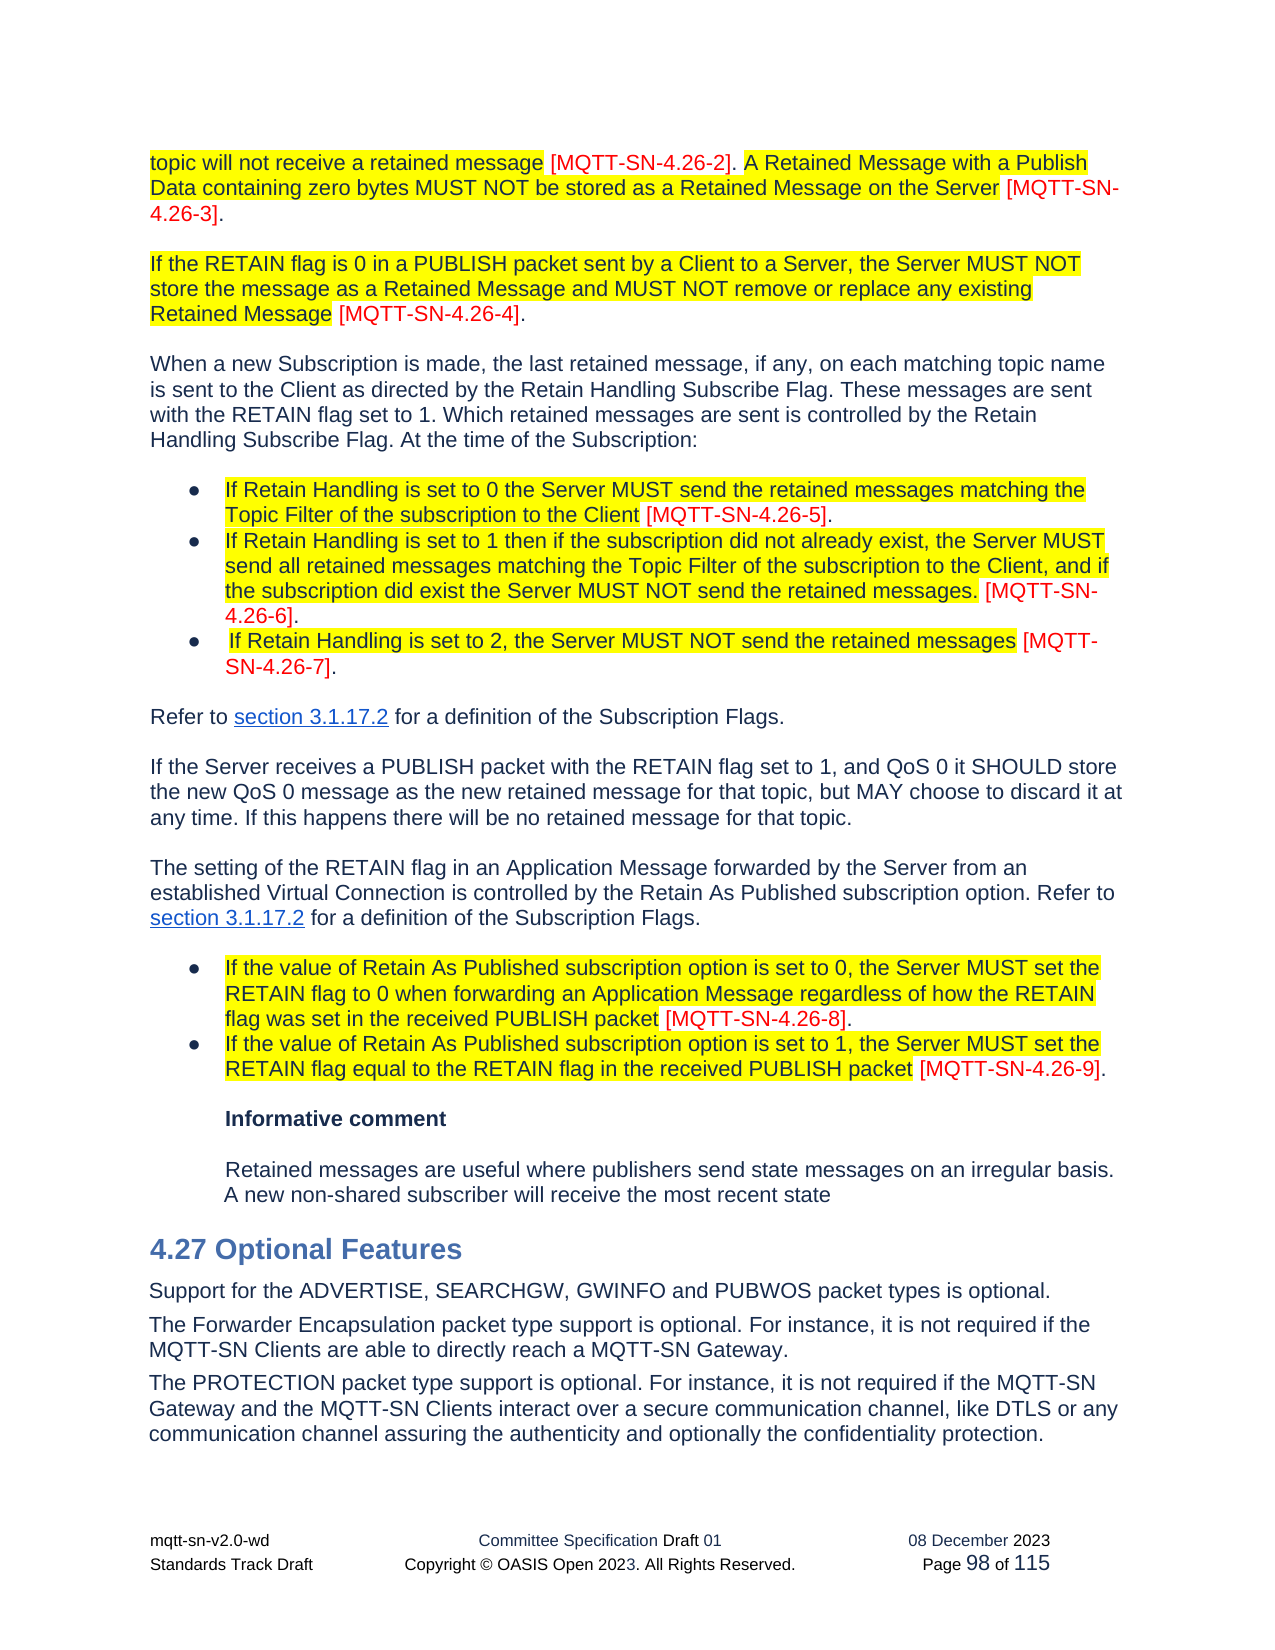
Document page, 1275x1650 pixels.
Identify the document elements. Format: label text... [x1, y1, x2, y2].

text The setting of the RETAIN flag in an Application Message forwarded by the Server from an established Virtual Connection is controlled by the Retain As Published subscription option. Refer to section 3.1.17.2 for a definition of the Subscription Flags. [150, 854, 1125, 930]
list If the value of Retain As Published subscription option is set to 1, the Server MUST set the RETAIN flag equal to the RETAIN flag in the received PUBLISH packet [MQTT-SN-4.26-9]. [187, 1031, 1125, 1081]
list If Retain Handling is set to 2, the Server MUST NOT send the retained messages [MQTT-SN-4.26-7]. [187, 628, 1125, 679]
text If the Server receives a PUBLISH packet with the RETAIN flag set to 1, and QoS 0 it SHOULD store the new QoS 0 message as the new retained message for that topic, but MAY choose to discard it at any time. If this happens there will be no retained message for that topic. [150, 754, 1125, 829]
text The Forwarder Encapsulation packet type support is optional. For instance, it is not required if the MQTT-SN Clients are able to directly reach a MQTT-SN Gateway. [148, 1311, 1124, 1362]
list If Retain Handling is set to 1 then if the subscription did not already exist, the Server MUST send all retained messages matching the Topic Filter of the subscription to the Client, and if the subscription did exist the Server MUST NOT send the retained messages. [MQTT-SN-4.26-6]. [187, 527, 1125, 628]
text Retained messages are useful where publishers send state messages on an irregular basis. A new non-shared subscriber will receive the most recent state [223, 1156, 1124, 1207]
text Support for the ADVERTISE, SEARCHGW, GWINFO and PUBWOS packet types is optional. [148, 1278, 1124, 1303]
text If the RETAIN flag is 0 in a PUBLISH packet sent by a Client to a Server, the Server MUST NOT store the message as a Retained Message and MUST NOT remove or replace any existing Retained Message [MQTT-SN-4.26-4]. [150, 251, 1125, 326]
text When a new Subscription is made, the last retained message, if any, on each matching topic name is sent to the Client as directed by the Retain Handling Subscribe Flag. These messages are sent with the RETAIN flag set to 1. Which retained messages are sent is controlled by the Retain Handling Subscribe Flag. At the time of the Subscription: [150, 351, 1125, 452]
text Refer to section 3.1.17.2 for a definition of the Subscription Flags. [150, 704, 1125, 729]
text The PROTECTION packet type support is optional. For instance, it is not required if the MQTT-SN Gateway and the MQTT-SN Clients interact over a secure communication channel, like DTLS or any communication channel assuring the authenticity and optionally the confidentiality protection. [148, 1370, 1124, 1446]
list If Retain Handling is set to 0 the Server MUST send the retained messages matching the Topic Filter of the subscription to the Client [MQTT-SN-4.26-5]. [187, 477, 1125, 527]
text Informative comment [225, 1106, 1125, 1131]
list If the value of Retain As Published subscription option is set to 0, the Server MUST set the RETAIN flag to 0 when forwarding an Application Message regardless of how the RETAIN flag was set in the received PUBLISH packet [MQTT-SN-4.26-8]. [187, 955, 1125, 1031]
text topic will not receive a retained message [MQTT-SN-4.26-2]. A Retained Message with a Publish Data containing zero bytes MUST NOT be stored as a Retained Message on the Server [MQTT-SN-4.26-3]. [150, 150, 1125, 226]
subtitle 4.27 Optional Features [150, 1232, 1124, 1265]
